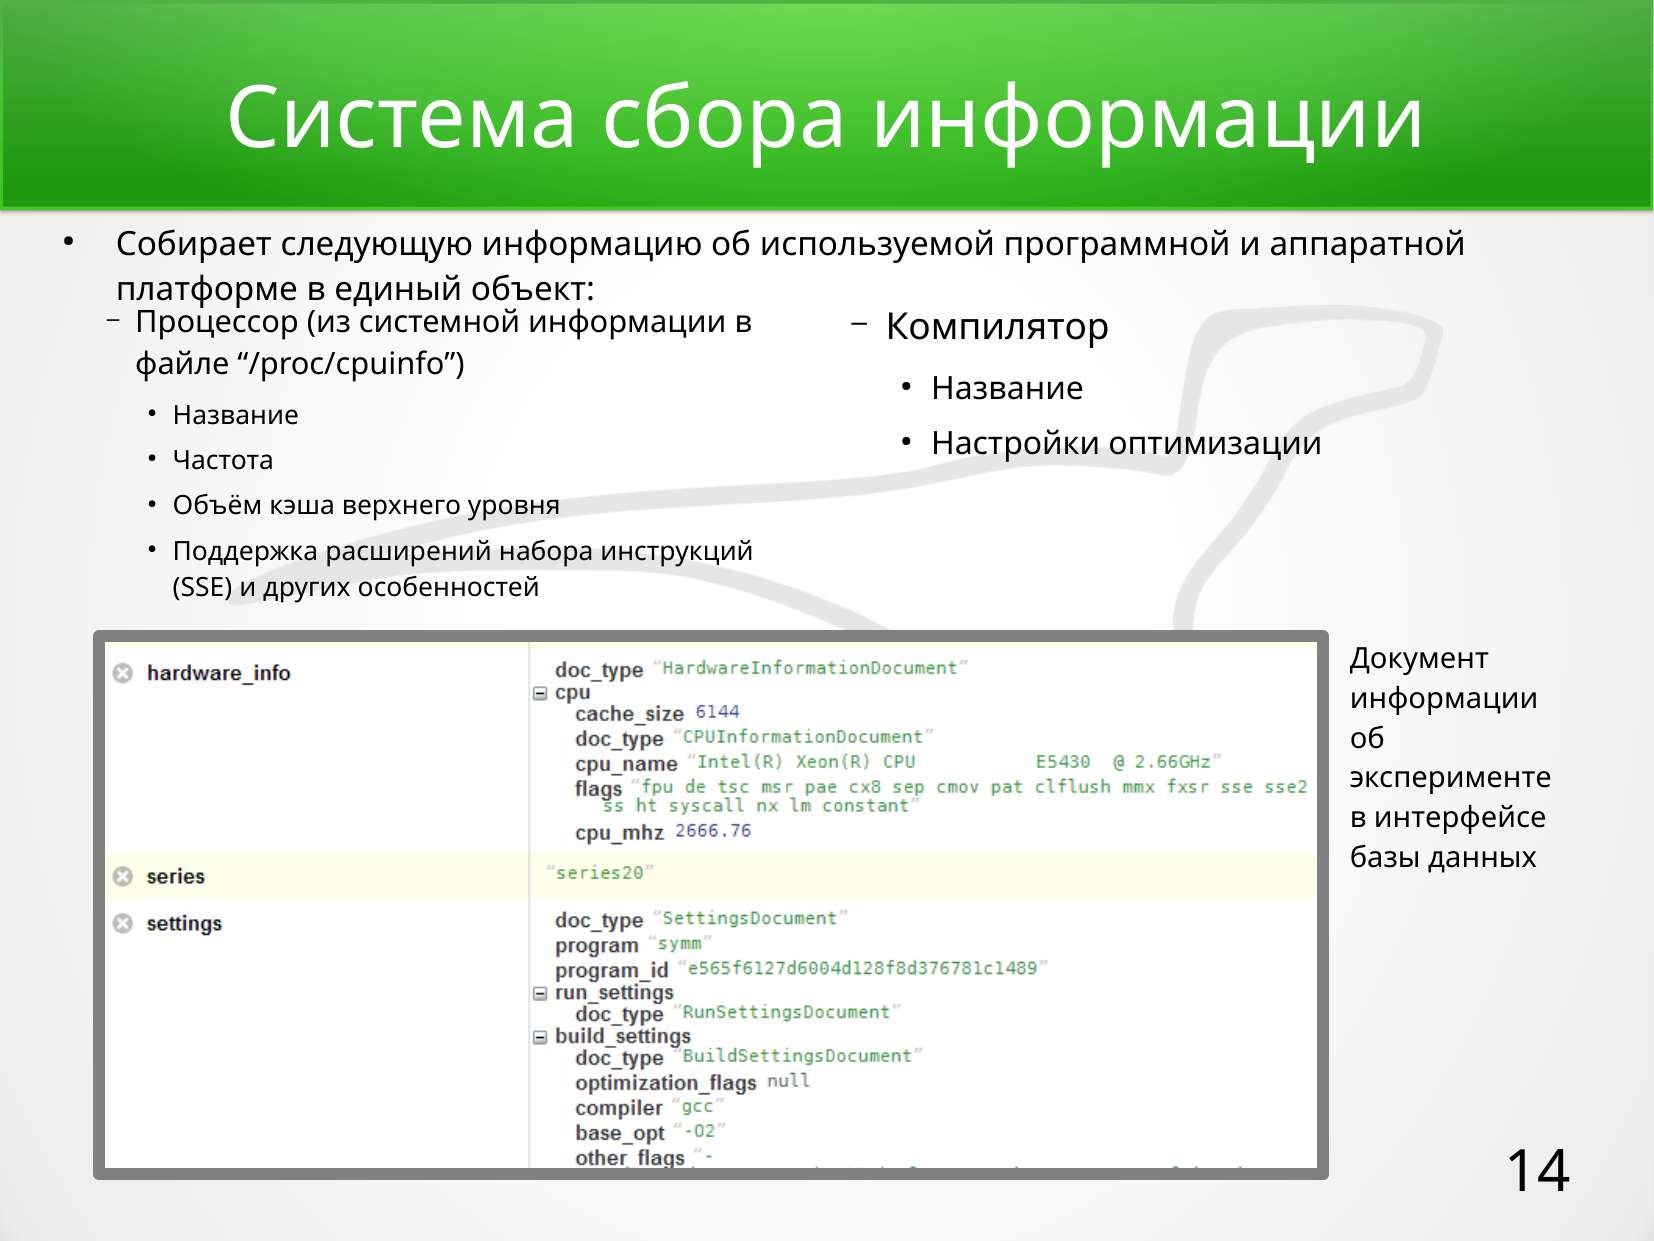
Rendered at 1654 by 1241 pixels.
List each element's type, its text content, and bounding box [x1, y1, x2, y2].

text_box Документ информации об эксперименте в интерфейсе базы данных [1335, 630, 1591, 822]
list Компилятор Название Настройки оптимизации [795, 300, 1516, 466]
picture [105, 642, 1318, 1169]
title Система сбора информации [82, 49, 1571, 179]
picture [1433, 853, 1440, 865]
list Собирает следующую информацию об используемой программной и аппаратной платформе в единый объект: [45, 219, 1606, 325]
list Процессор (из системной информации в файле “/proc/cpuinfo”) Название Частота Объём кэша верхнего уровня Поддержка расширений набора инструкций (SSE) и других особенностей [60, 300, 781, 616]
picture [228, 325, 1443, 949]
